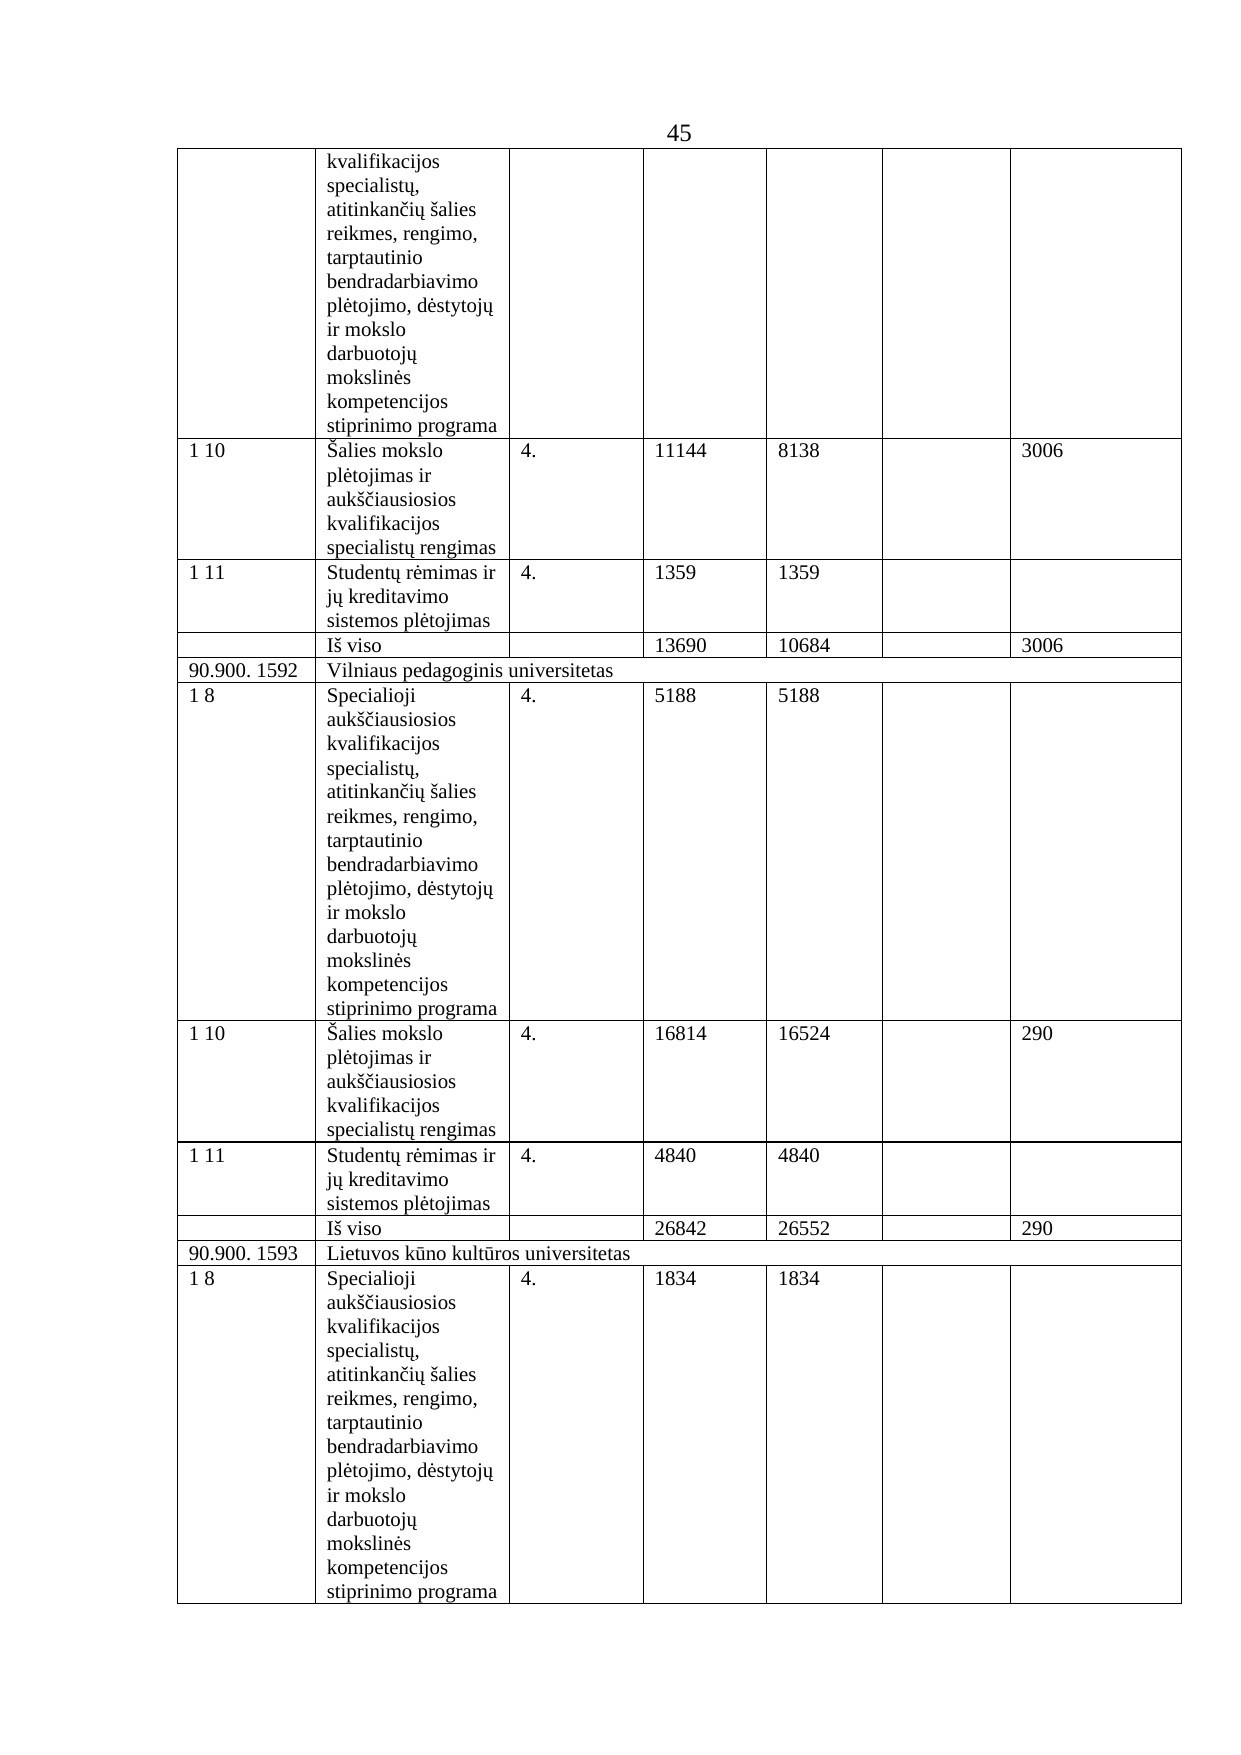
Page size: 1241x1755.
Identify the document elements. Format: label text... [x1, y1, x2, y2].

table_cell Šalies mokslo plėtojimas ir aukščiausiosios kvalifikacijos specialistų rengimas [316, 439, 509, 559]
table_cell 1834 [644, 1266, 766, 1603]
table_cell [1011, 1266, 1181, 1603]
table_cell 10684 [767, 633, 882, 657]
table_cell 5188 [767, 683, 882, 1020]
table_cell 1 8 [178, 683, 315, 1020]
table_cell 4840 [644, 1143, 766, 1215]
table_cell [178, 633, 315, 657]
table_cell 3006 [1011, 439, 1181, 559]
table_cell 4. [510, 560, 643, 632]
table_cell [1011, 560, 1181, 632]
table_cell 1 8 [178, 1266, 315, 1603]
table_cell Šalies mokslo plėtojimas ir aukščiausiosios kvalifikacijos specialistų rengimas [316, 1021, 509, 1141]
table_cell kvalifikacijos specialistų, atitinkančių šalies reikmes, rengimo, tarptautinio bendradarbiavimo plėtojimo, dėstytojų ir mokslo darbuotojų mokslinės kompetencijos stiprinimo programa [316, 149, 509, 437]
table_cell Vilniaus pedagoginis universitetas [316, 658, 1181, 682]
table_cell 90.900. 1592 [178, 658, 315, 682]
table_cell 1 10 [178, 1021, 315, 1141]
table_cell 4. [510, 1143, 643, 1215]
table_cell 1359 [767, 560, 882, 632]
table_cell 16814 [644, 1021, 766, 1141]
table_cell 4. [510, 683, 643, 1020]
table_cell 3006 [1011, 633, 1181, 657]
table_cell [767, 149, 882, 437]
table_cell 4. [510, 1021, 643, 1141]
table_cell 90.900. 1593 [178, 1241, 315, 1265]
table_cell [883, 683, 1010, 1020]
table_cell 13690 [644, 633, 766, 657]
table_cell 290 [1011, 1021, 1181, 1141]
table_cell [883, 1266, 1010, 1603]
table_cell 16524 [767, 1021, 882, 1141]
table_cell Iš viso [316, 633, 509, 657]
table_cell [883, 149, 1010, 437]
table_cell Specialioji aukščiausiosios kvalifikacijos specialistų, atitinkančių šalies reikmes, rengimo, tarptautinio bendradarbiavimo plėtojimo, dėstytojų ir mokslo darbuotojų mokslinės kompetencijos stiprinimo programa [316, 1266, 509, 1603]
table_cell Studentų rėmimas ir jų kreditavimo sistemos plėtojimas [316, 560, 509, 632]
table_cell 1834 [767, 1266, 882, 1603]
table_cell 11144 [644, 439, 766, 559]
table_cell 1 11 [178, 1143, 315, 1215]
table_cell 290 [1011, 1216, 1181, 1240]
table_cell [883, 633, 1010, 657]
table_cell [1011, 149, 1181, 437]
table_cell [510, 1216, 643, 1240]
table_cell Specialioji aukščiausiosios kvalifikacijos specialistų, atitinkančių šalies reikmes, rengimo, tarptautinio bendradarbiavimo plėtojimo, dėstytojų ir mokslo darbuotojų mokslinės kompetencijos stiprinimo programa [316, 683, 509, 1020]
table_cell [883, 1143, 1010, 1215]
table_cell Studentų rėmimas ir jų kreditavimo sistemos plėtojimas [316, 1143, 509, 1215]
table_cell [510, 149, 643, 437]
table_cell [883, 560, 1010, 632]
table_cell 1 10 [178, 439, 315, 559]
table_cell 8138 [767, 439, 882, 559]
table_cell [178, 1216, 315, 1240]
table_cell 4840 [767, 1143, 882, 1215]
table_cell [883, 1021, 1010, 1141]
table_cell 4. [510, 1266, 643, 1603]
table_cell [1011, 1143, 1181, 1215]
table_cell 26842 [644, 1216, 766, 1240]
table_cell Lietuvos kūno kultūros universitetas [316, 1241, 1181, 1265]
table_cell [883, 439, 1010, 559]
table_cell 4. [510, 439, 643, 559]
table_cell 26552 [767, 1216, 882, 1240]
table_cell [644, 149, 766, 437]
table_cell 1359 [644, 560, 766, 632]
table_cell 1 11 [178, 560, 315, 632]
table_cell Iš viso [316, 1216, 509, 1240]
table_cell 5188 [644, 683, 766, 1020]
table_cell [883, 1216, 1010, 1240]
table_cell [510, 633, 643, 657]
table_cell [1011, 683, 1181, 1020]
table_cell [178, 149, 315, 437]
